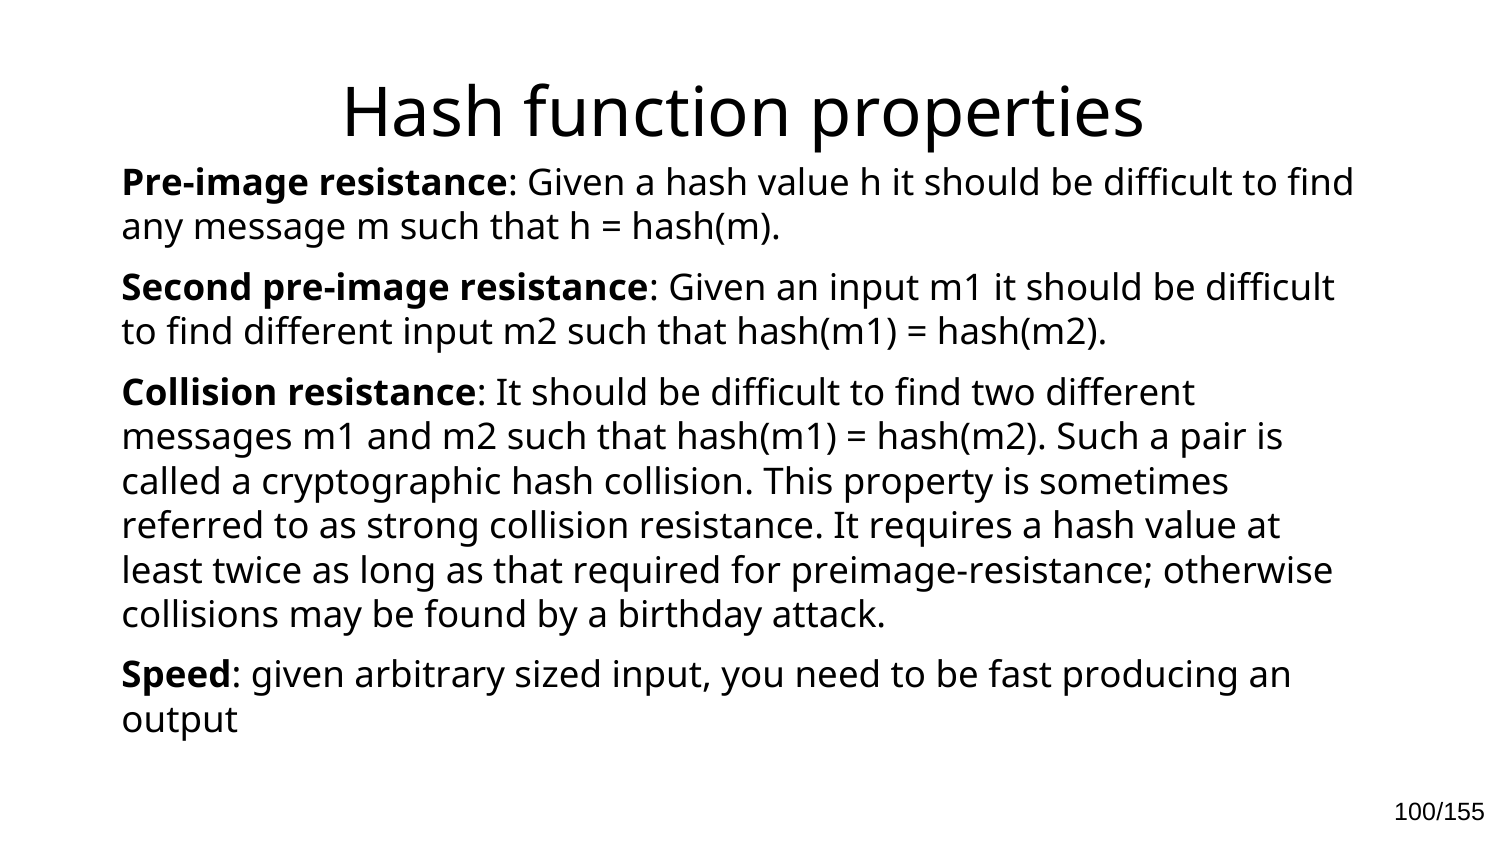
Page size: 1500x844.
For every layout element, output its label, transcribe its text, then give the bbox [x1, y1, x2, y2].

list Pre-image resistance: Given a hash value h it should be difficult to find any message m such that h = hash(m). Second pre-image resistance: Given an input m1 it should be difficult to find different input m2 such that hash(m1) = hash(m2). Collision resistance: It should be difficult to find two different messages m1 and m2 such that hash(m1) = hash(m2). Such a pair is called a cryptographic hash collision. This property is sometimes referred to as strong collision resistance. It requires a hash value at least twice as long as that required for preimage-resistance; otherwise collisions may be found by a birthday attack. Speed: given arbitrary sized input, you need to be fast producing an output [106, 150, 1382, 750]
title Hash function properties [106, 17, 1382, 150]
